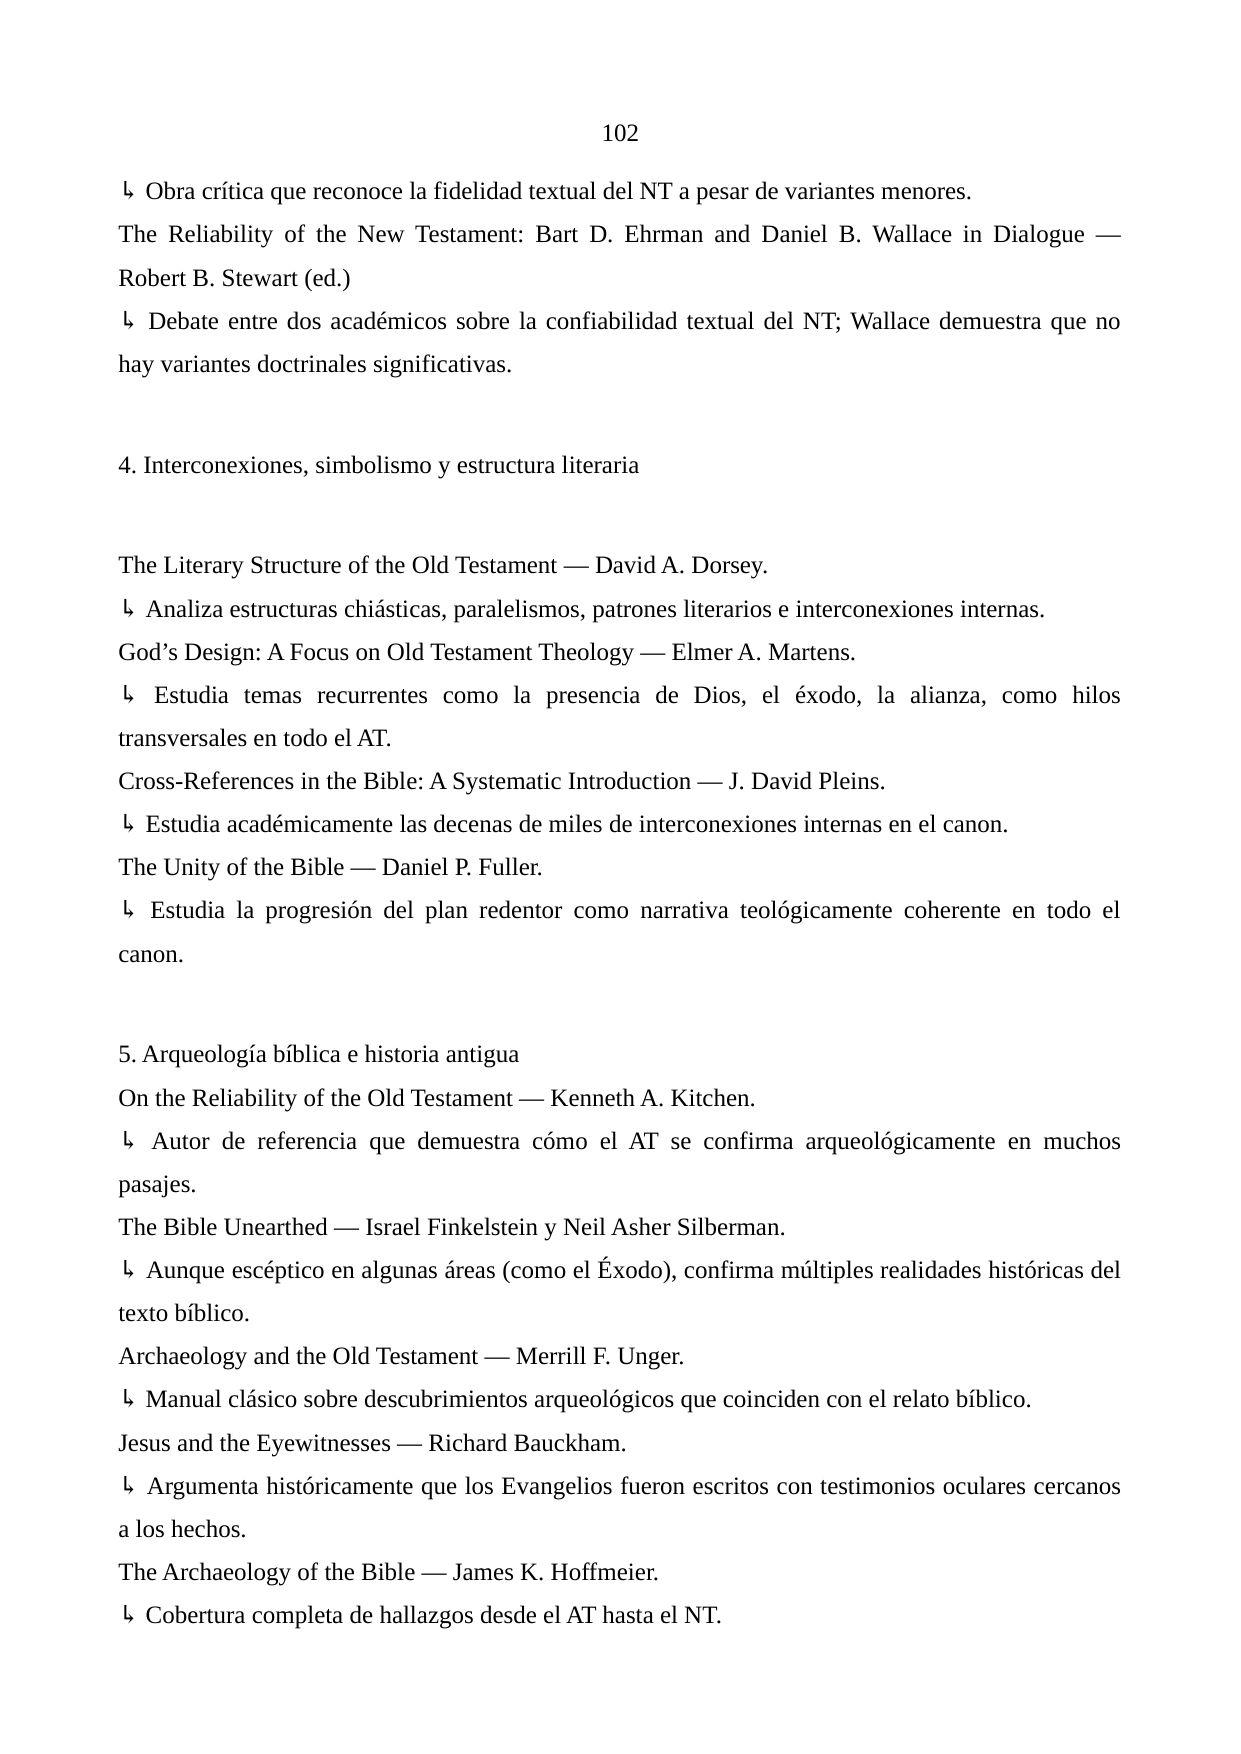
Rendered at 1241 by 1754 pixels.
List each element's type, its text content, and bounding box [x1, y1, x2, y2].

text Cross-References in the Bible: A Systematic Introduction — J. David Pleins. [118, 766, 1122, 795]
text ↳ Obra crítica que reconoce la fidelidad textual del NT a pesar de variantes menores. [118, 176, 1122, 205]
text The Unity of the Bible — Daniel P. Fuller. [118, 852, 1122, 881]
text The Literary Structure of the Old Testament — David A. Dorsey. [118, 551, 1122, 579]
text ↳ Estudia temas recurrentes como la presencia de Dios, el éxodo, la alianza, como hilos transversales en todo el AT. [118, 680, 1122, 752]
text ↳ Cobertura completa de hallazgos desde el AT hasta el NT. [118, 1600, 1122, 1629]
text Archaeology and the Old Testament — Merrill F. Unger. [118, 1341, 1122, 1370]
text The Archaeology of the Bible — James K. Hoffmeier. [118, 1557, 1122, 1586]
text 5. Arqueología bíblica e historia antigua [118, 1039, 1122, 1068]
text 4. Interconexiones, simbolismo y estructura literaria [118, 450, 1122, 478]
text ↳ Aunque escéptico en algunas áreas (como el Éxodo), confirma múltiples realidades históricas del texto bíblico. [118, 1255, 1122, 1327]
text ↳ Manual clásico sobre descubrimientos arqueológicos que coinciden con el relato bíblico. [118, 1384, 1122, 1413]
text On the Reliability of the Old Testament — Kenneth A. Kitchen. [118, 1083, 1122, 1111]
text ↳ Estudia la progresión del plan redentor como narrativa teológicamente coherente en todo el canon. [118, 896, 1122, 967]
text ↳ Analiza estructuras chiásticas, paralelismos, patrones literarios e interconexiones internas. [118, 594, 1122, 622]
text The Bible Unearthed — Israel Finkelstein y Neil Asher Silberman. [118, 1212, 1122, 1241]
text God’s Design: A Focus on Old Testament Theology — Elmer A. Martens. [118, 637, 1122, 666]
text The Reliability of the New Testament: Bart D. Ehrman and Daniel B. Wallace in Dialogue — Robert B. Stewart (ed.) [118, 219, 1122, 291]
text ↳ Estudia académicamente las decenas de miles de interconexiones internas en el canon. [118, 809, 1122, 838]
text ↳ Argumenta históricamente que los Evangelios fueron escritos con testimonios oculares cercanos a los hechos. [118, 1471, 1122, 1543]
text Jesus and the Eyewitnesses — Richard Bauckham. [118, 1428, 1122, 1456]
text ↳ Debate entre dos académicos sobre la confiabilidad textual del NT; Wallace demuestra que no hay variantes doctrinales significativas. [118, 306, 1122, 378]
text ↳ Autor de referencia que demuestra cómo el AT se confirma arqueológicamente en muchos pasajes. [118, 1126, 1122, 1198]
